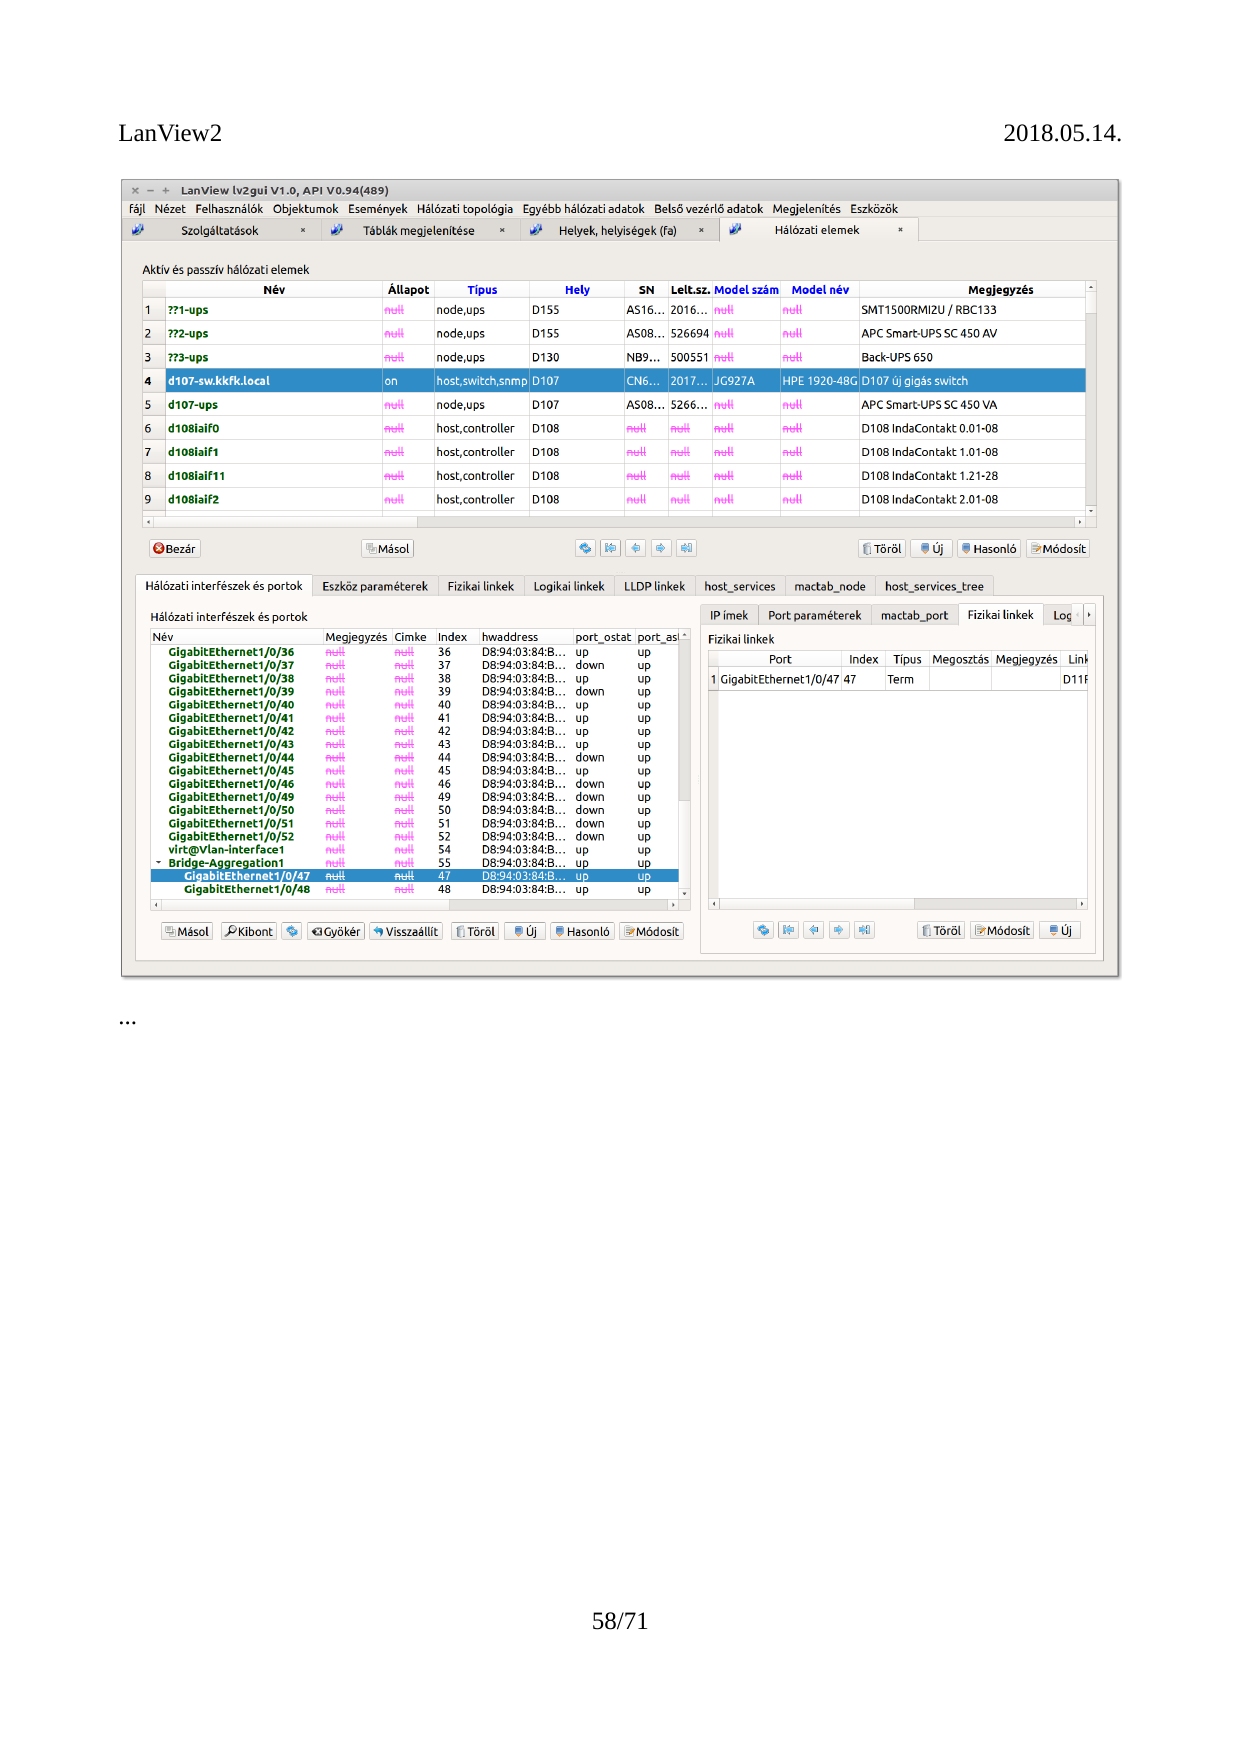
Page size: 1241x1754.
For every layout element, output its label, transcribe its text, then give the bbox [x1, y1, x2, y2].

picture [118, 177, 1123, 981]
text ... [118, 1001, 1122, 1029]
